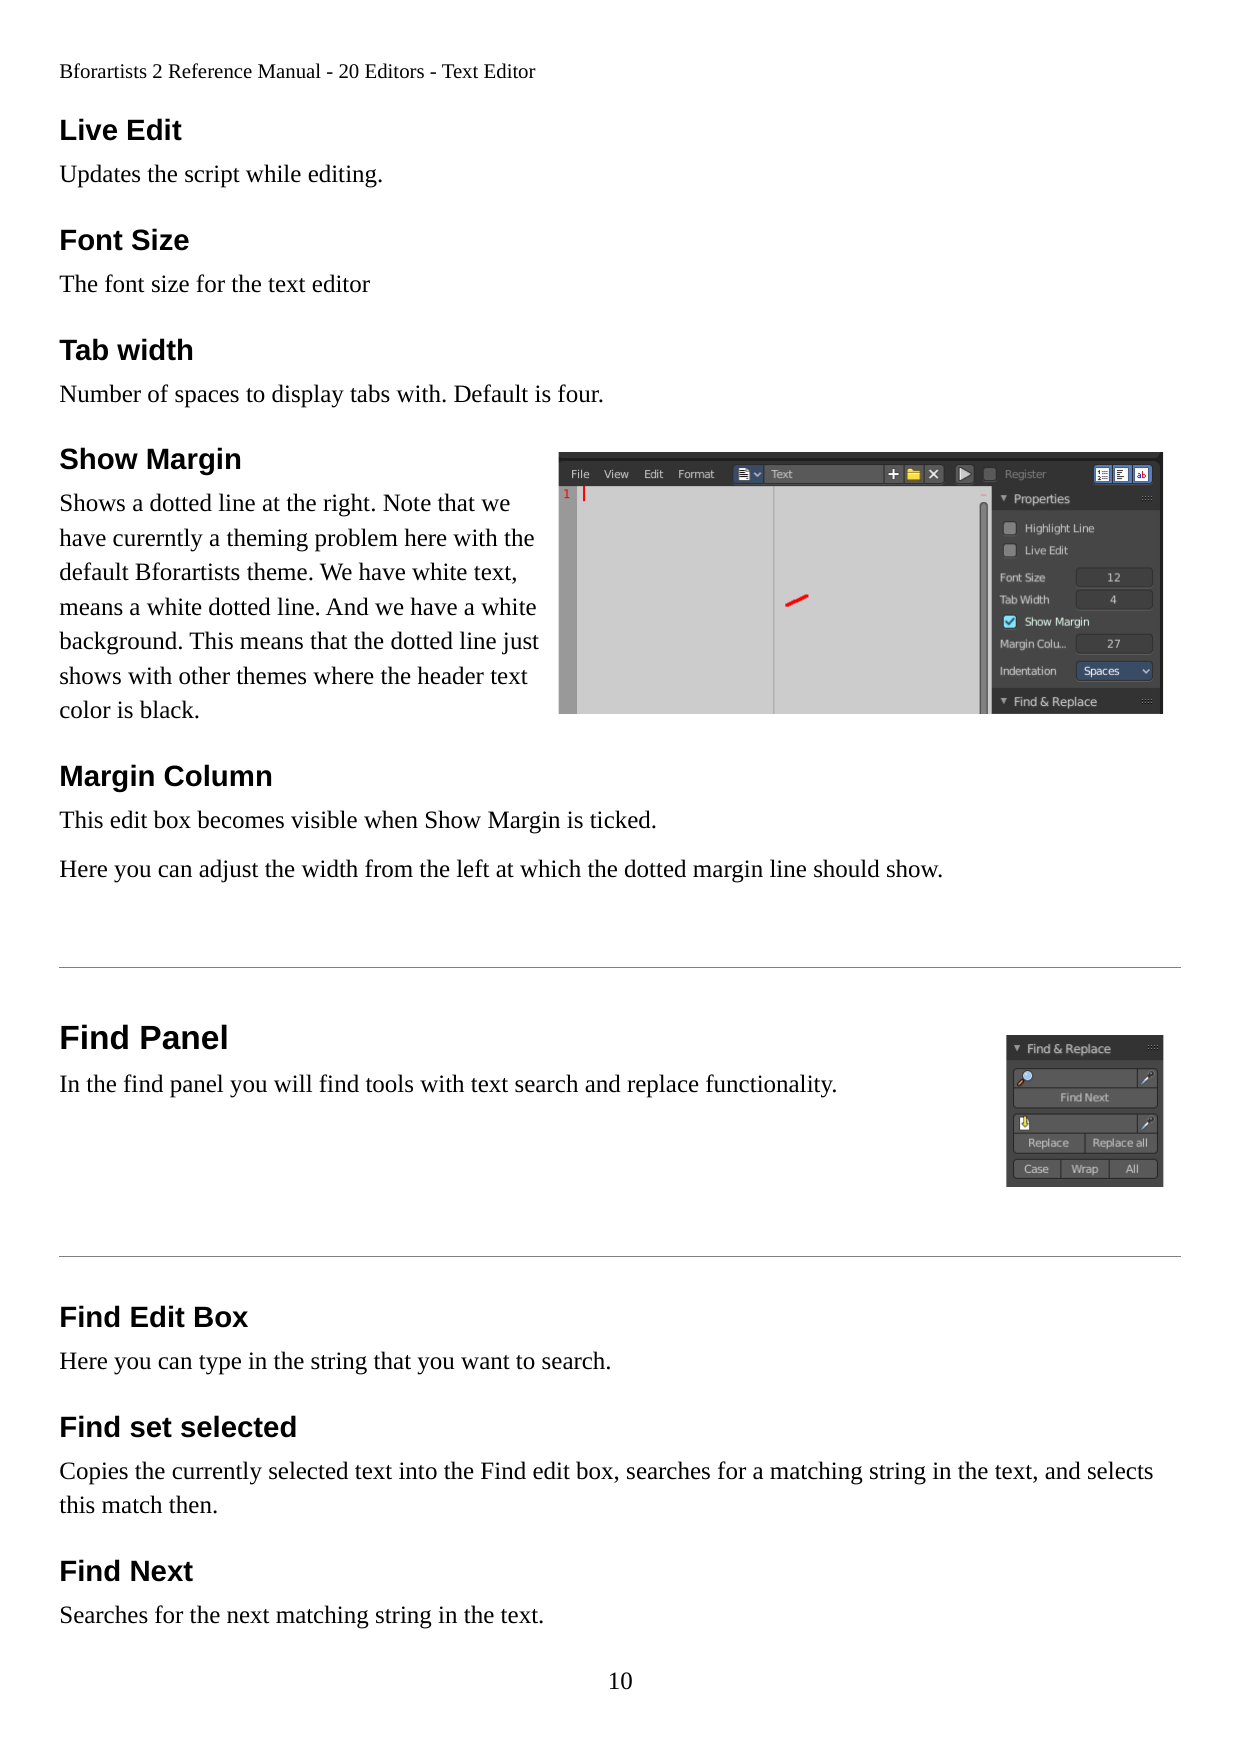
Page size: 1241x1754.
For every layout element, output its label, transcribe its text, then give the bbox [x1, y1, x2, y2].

subtitle Font Size [59, 222, 1181, 256]
text Shows a dotted line at the right. Note that we have curerntly a theming problem here with the default Bforartists theme. We have white text, means a white dotted line. And we have a white background. This means that the dotted line just shows with other themes where the header text color is black. [59, 488, 1181, 724]
subtitle Tab width [59, 332, 1181, 366]
text Number of spaces to display tabs with. Default is four. [59, 379, 1181, 407]
subtitle Find set selected [59, 1410, 1181, 1443]
subtitle Find Next [59, 1554, 1181, 1588]
picture [1006, 1035, 1164, 1187]
text Searches for the next matching string in the text. [59, 1600, 1181, 1629]
text Here you can adjust the width from the left at which the dotted margin line should show. [59, 854, 1181, 883]
subtitle Find Panel [59, 1017, 1181, 1056]
subtitle Margin Column [59, 759, 1181, 793]
subtitle Show Margin [59, 442, 1181, 476]
subtitle Find Edit Box [59, 1300, 1181, 1334]
subtitle Live Edit [59, 113, 1181, 146]
text In the find panel you will find tools with text search and replace functionality. [59, 1069, 1006, 1097]
text Here you can type in the string that you want to search. [59, 1346, 1181, 1375]
text Copies the currently selected text into the Find edit box, searches for a matching string in the text, and selects this match then. [59, 1456, 1181, 1519]
text This edit box becomes visible when Show Margin is ticked. [59, 805, 1181, 834]
text The font size for the text editor [59, 269, 1181, 297]
picture [558, 452, 1164, 714]
text Updates the script while editing. [59, 159, 1181, 188]
